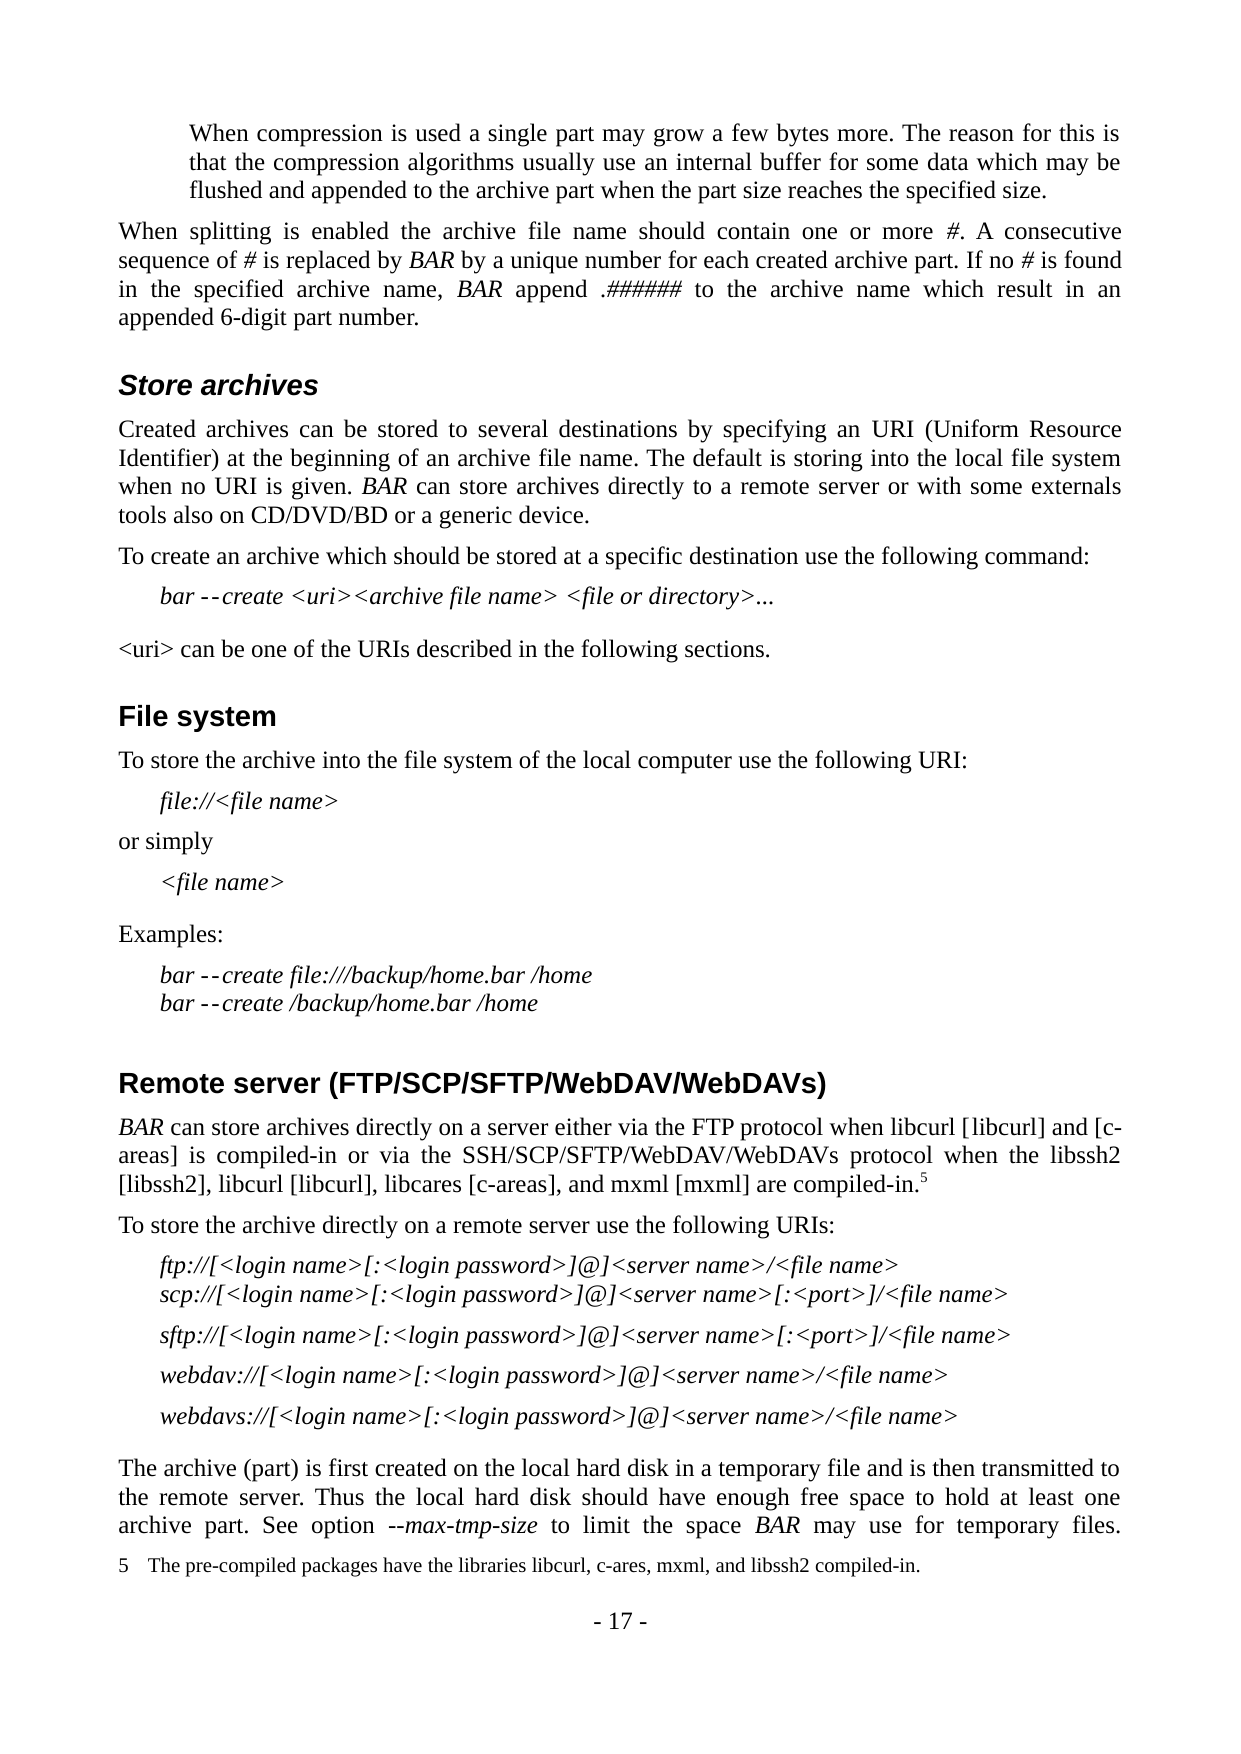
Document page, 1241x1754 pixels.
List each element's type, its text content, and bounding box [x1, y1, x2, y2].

text bar ‑‑create /backup/home.bar /home [159, 988, 1122, 1017]
text The pre-compiled packages have the libraries libcurl, c-ares, mxml, and libssh2 compiled-in. [118, 1553, 1122, 1577]
text To store the archive directly on a remote server use the following URIs: [118, 1210, 1122, 1239]
text file://<file name> [159, 786, 1122, 814]
text <file name> [159, 867, 1122, 896]
text When splitting is enabled the archive file name should contain one or more #. A consecutive sequence of # is replaced by BAR by a unique number for each created archive part. If no # is found in the specified archive name, BAR append .###### to the archive name which result in an appended 6-digit part number. [118, 216, 1122, 331]
text BAR can store archives directly on a server either via the FTP protocol when libcurl [libcurl] and [c-areas] is compiled-in or via the SSH/SCP/SFTP/WebDAV/WebDAVs protocol when the libssh2 [libssh2], libcurl [libcurl], libcares [c-areas], and mxml [mxml] are compiled-in. [118, 1112, 1122, 1198]
text When compression is used a single part may grow a few bytes more. The reason for this is that the compression algorithms usually use an internal buffer for some data which may be flushed and appended to the archive part when the part size reaches the specified size. [118, 118, 1122, 204]
text ftp://[<login name>[:<login password>]@]<server name>/<file name> [159, 1250, 1122, 1279]
text bar ‑‑create file:///backup/home.bar /home [159, 960, 1122, 988]
text The archive (part) is first created on the local hard disk in a temporary file and is then transmitted to the remote server. Thus the local hard disk should have enough free space to hold at least one archive part. See option ‑‑max-tmp-size to limit the space BAR may use for temporary files. [118, 1453, 1122, 1539]
text sftp://[<login name>[:<login password>]@]<server name>[:<port>]/<file name> [159, 1320, 1122, 1348]
text webdavs://[<login name>[:<login password>]@]<server name>/<file name> [159, 1401, 1122, 1429]
text Examples: [118, 919, 1122, 948]
text bar ‑‑create <uri><archive file name> <file or directory>... [159, 581, 1122, 610]
text Created archives can be stored to several destinations by specifying an URI (Uniform Resource Identifier) at the beginning of an archive file name. The default is storing into the local file system when no URI is given. BAR can store archives directly to a remote server or with some externals tools also on CD/DVD/BD or a generic device. [118, 414, 1122, 529]
text To create an archive which should be stored at a specific destination use the following command: [118, 541, 1122, 569]
text To store the archive into the file system of the local computer use the following URI: [118, 745, 1122, 774]
subtitle File system [118, 699, 1122, 733]
text scp://[<login name>[:<login password>]@]<server name>[:<port>]/<file name> [159, 1279, 1122, 1308]
text <uri> can be one of the URIs described in the following sections. [118, 634, 1122, 662]
subtitle Store archives [118, 368, 1122, 401]
subtitle Remote server (FTP/SCP/SFTP/WebDAV/WebDAVs) [118, 1066, 1122, 1099]
text webdav://[<login name>[:<login password>]@]<server name>/<file name> [159, 1360, 1122, 1389]
text or simply [118, 826, 1122, 855]
